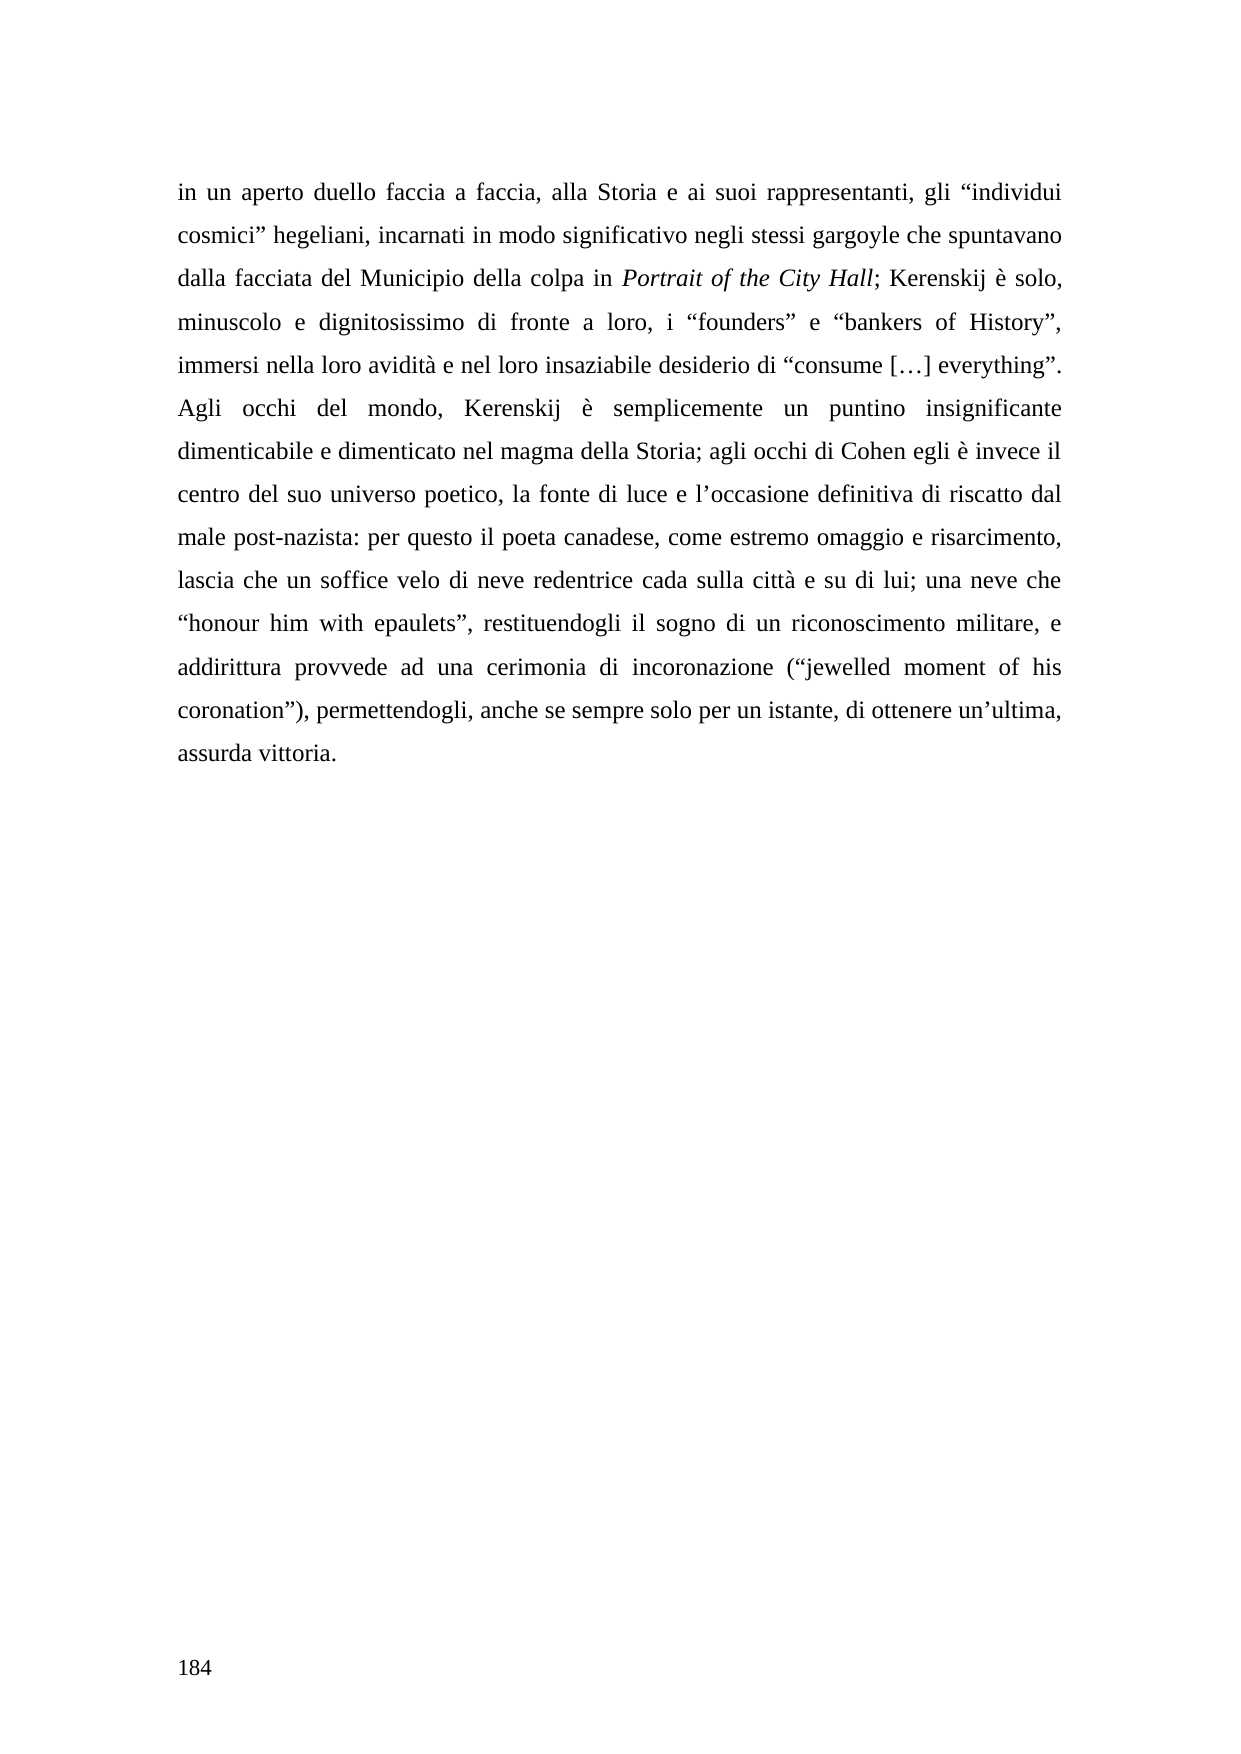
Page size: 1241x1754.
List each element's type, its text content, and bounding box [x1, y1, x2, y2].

text in un aperto duello faccia a faccia, alla Storia e ai suoi rappresentanti, gli “individui cosmici” hegeliani, incarnati in modo significativo negli stessi gargoyle che spuntavano dalla facciata del Municipio della colpa in Portrait of the City Hall; Kerenskij è solo, minuscolo e dignitosissimo di fronte a loro, i “founders” e “bankers of History”, immersi nella loro avidità e nel loro insaziabile desiderio di “consume […] everything”. Agli occhi del mondo, Kerenskij è semplicemente un puntino insignificante dimenticabile e dimenticato nel magma della Storia; agli occhi di Cohen egli è invece il centro del suo universo poetico, la fonte di luce e l’occasione definitiva di riscatto dal male post-nazista: per questo il poeta canadese, come estremo omaggio e risarcimento, lascia che un soffice velo di neve redentrice cada sulla città e su di lui; una neve che “honour him with epaulets”, restituendogli il sogno di un riconoscimento militare, e addirittura provvede ad una cerimonia di incoronazione (“jewelled moment of his coronation”), permettendogli, anche se sempre solo per un istante, di ottenere un’ultima, assurda vittoria. [177, 177, 1063, 767]
